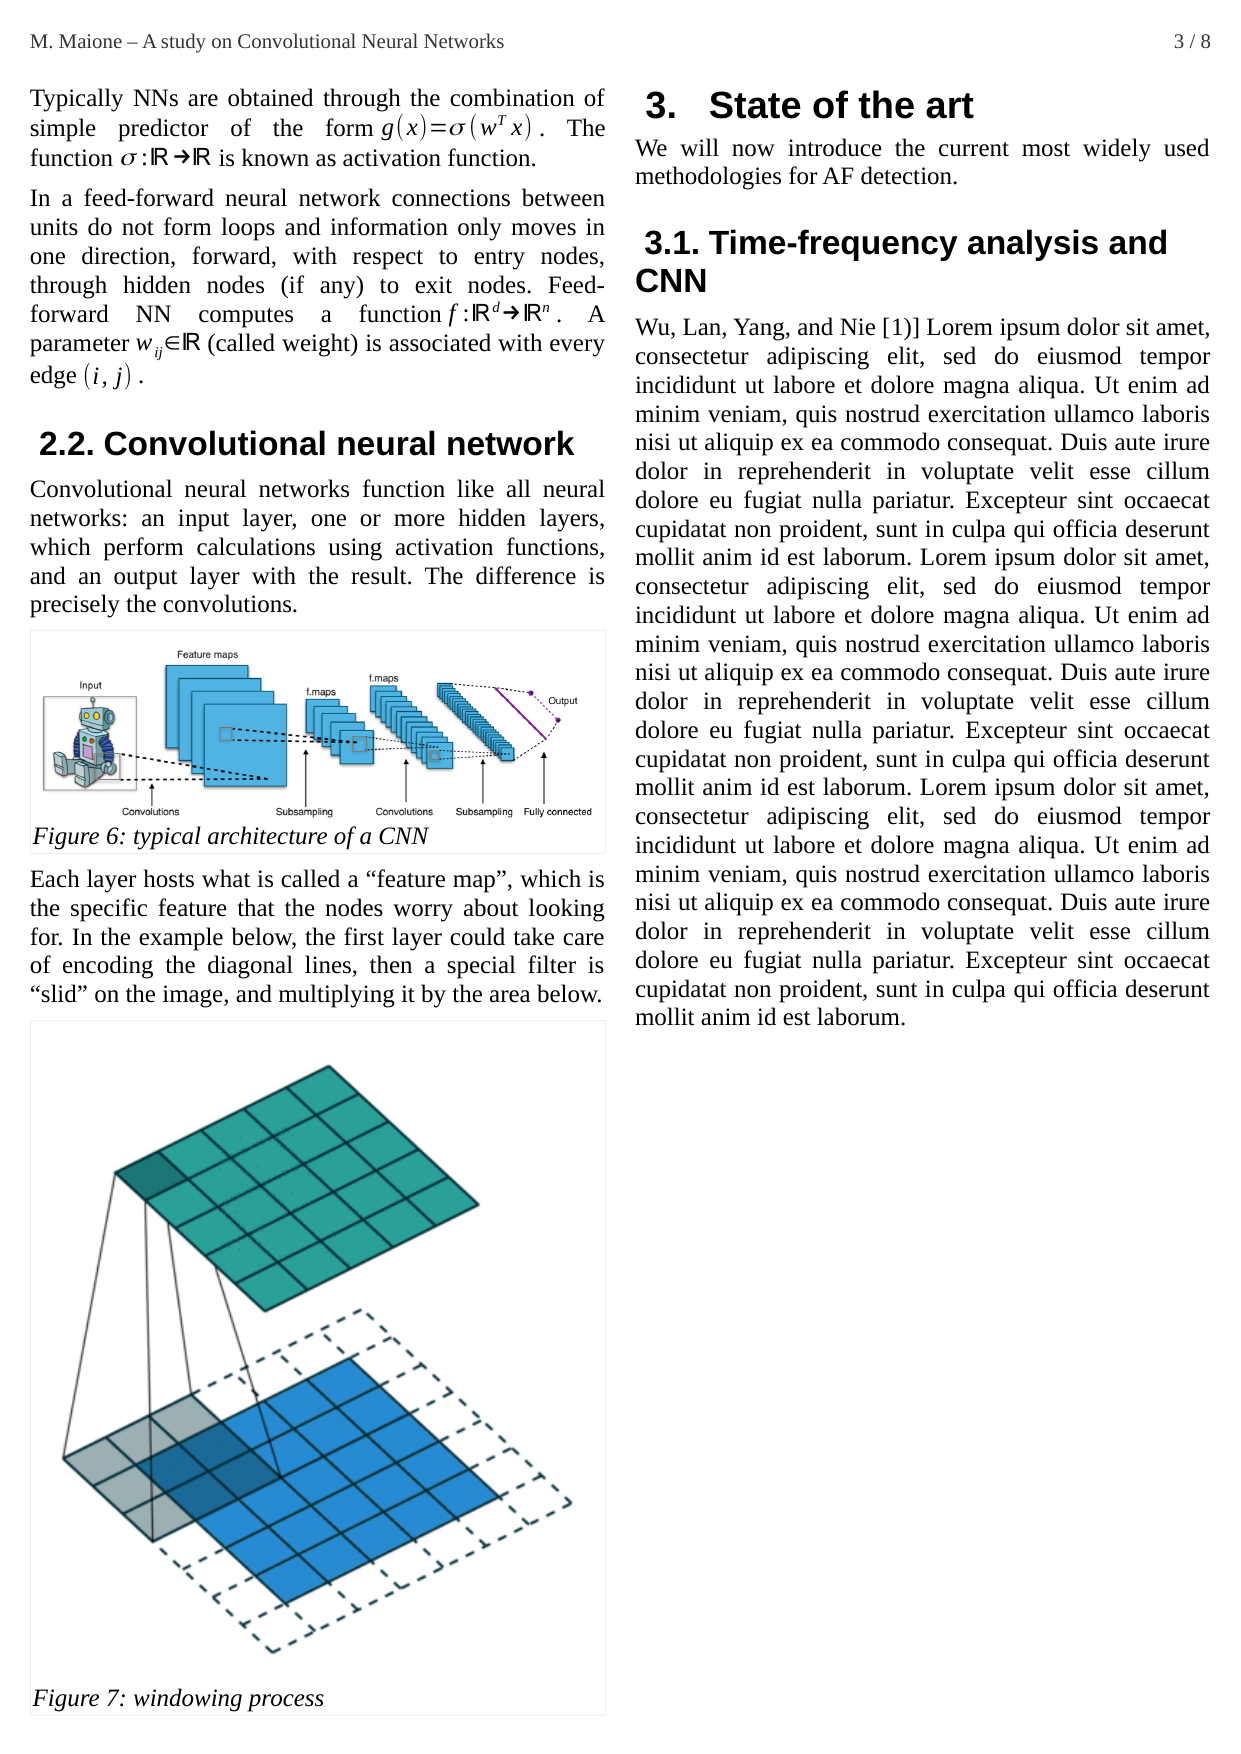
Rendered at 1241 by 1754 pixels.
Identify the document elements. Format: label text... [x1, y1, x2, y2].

text Convolutional neural networks function like all neural networks: an input layer, one or more hidden layers, which perform calculations using activation functions, and an output layer with the result. The difference is precisely the convolutions. [29, 474, 605, 618]
text Typically NNs are obtained through the combination of simple predictor of the form. The functionis known as activation function. [29, 83, 605, 172]
text In a feed-forward neural network connections between units do not form loops and information only moves in one direction, forward, with respect to entry nodes, through hidden nodes (if any) to exit nodes. Feed-forward NN computes a function. A parameter(called weight) is associated with every edge. [29, 183, 605, 391]
text Figure 6: typical architecture of a CNN [32, 821, 602, 849]
text We will now introduce the current most widely used methodologies for AF detection. [635, 133, 1211, 190]
text Figure 7: windowing process [32, 1684, 602, 1712]
subtitle Convolutional neural network [29, 423, 605, 462]
text Each layer hosts what is called a “feature map”, which is the specific feature that the nodes worry about looking for. In the example below, the first layer could take care of encoding the diagonal lines, then a special filter is “slid” on the image, and multiplying it by the area below. [29, 864, 605, 1008]
subtitle Time-frequency analysis and CNN [635, 223, 1211, 300]
picture [32, 1035, 603, 1684]
picture [32, 645, 603, 821]
subtitle State of the art [635, 83, 1211, 127]
text Wu, Lan, Yang, and Nie [1] Lorem ipsum dolor sit amet, consectetur adipiscing elit, sed do eiusmod tempor incididunt ut labore et dolore magna aliqua. Ut enim ad minim veniam, quis nostrud exercitation ullamco laboris nisi ut aliquip ex ea commodo consequat. Duis aute irure dolor in reprehenderit in voluptate velit esse cillum dolore eu fugiat nulla pariatur. Excepteur sint occaecat cupidatat non proident, sunt in culpa qui officia deserunt mollit anim id est laborum. Lorem ipsum dolor sit amet, consectetur adipiscing elit, sed do eiusmod tempor incididunt ut labore et dolore magna aliqua. Ut enim ad minim veniam, quis nostrud exercitation ullamco laboris nisi ut aliquip ex ea commodo consequat. Duis aute irure dolor in reprehenderit in voluptate velit esse cillum dolore eu fugiat nulla pariatur. Excepteur sint occaecat cupidatat non proident, sunt in culpa qui officia deserunt mollit anim id est laborum. Lorem ipsum dolor sit amet, consectetur adipiscing elit, sed do eiusmod tempor incididunt ut labore et dolore magna aliqua. Ut enim ad minim veniam, quis nostrud exercitation ullamco laboris nisi ut aliquip ex ea commodo consequat. Duis aute irure dolor in reprehenderit in voluptate velit esse cillum dolore eu fugiat nulla pariatur. Excepteur sint occaecat cupidatat non proident, sunt in culpa qui officia deserunt mollit anim id est laborum. [635, 312, 1211, 1031]
